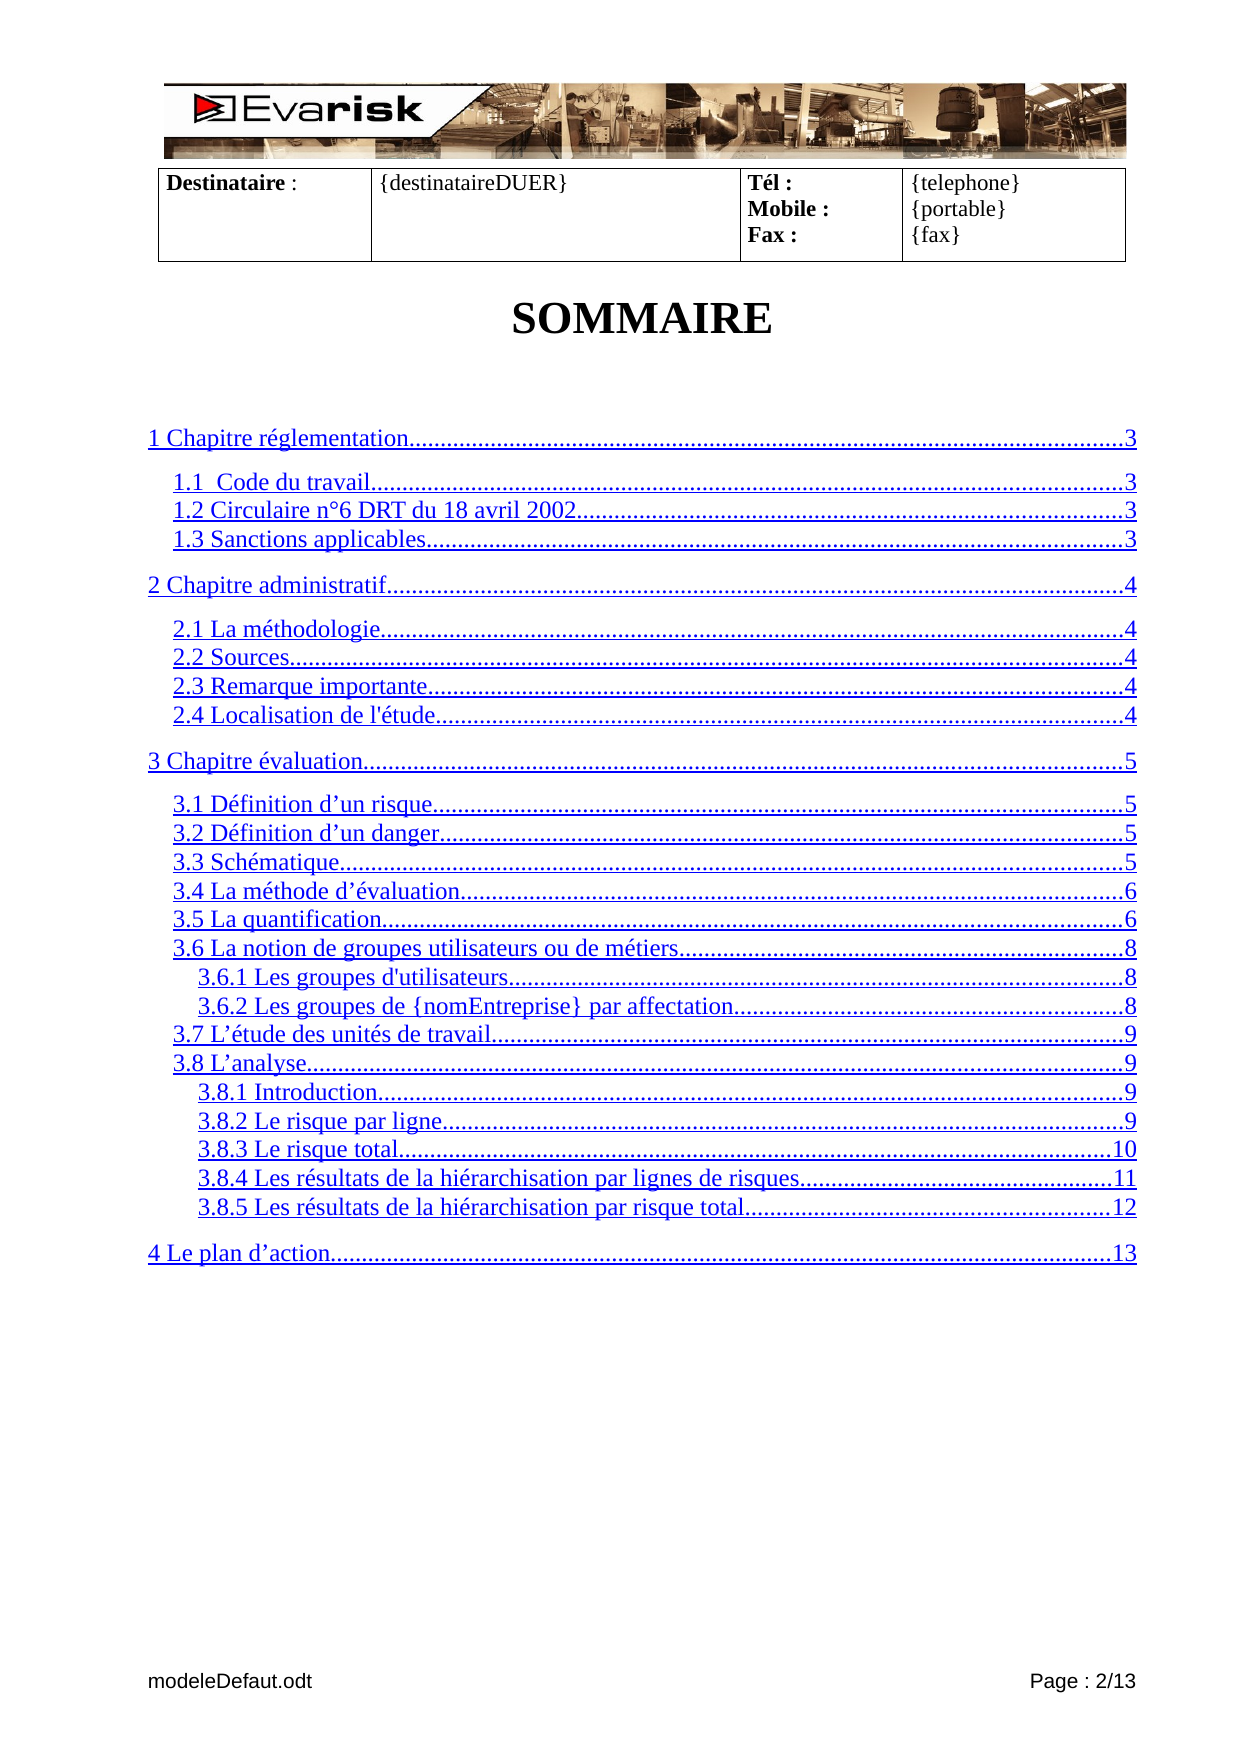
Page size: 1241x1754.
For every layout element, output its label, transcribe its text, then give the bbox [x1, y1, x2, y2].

text 3.2 Définition d’un danger 5 [173, 818, 1137, 843]
text 2.1 La méthodologie 4 [173, 614, 1137, 639]
text 3.5 La quantification 6 [173, 904, 1137, 929]
text 3.8.3 Le risque total 10 [198, 1134, 1137, 1159]
text 3 Chapitre évaluation 5 [148, 746, 1137, 771]
text 3.4 La méthode d’évaluation 6 [173, 876, 1137, 901]
text 1.3 Sanctions applicables 3 [173, 524, 1137, 549]
text 4 Le plan d’action 13 [148, 1238, 1137, 1263]
text SOMMAIRE [148, 291, 1137, 343]
text 3.6.2 Les groupes de {nomEntreprise} par affectation 8 [198, 991, 1137, 1016]
text 3.3 Schématique 5 [173, 847, 1137, 872]
text 3.8.2 Le risque par ligne 9 [198, 1106, 1137, 1131]
text 3.8.1 Introduction 9 [198, 1077, 1137, 1102]
table_cell Tél : Mobile : Fax : [741, 169, 902, 261]
text 1 Chapitre réglementation 3 [148, 423, 1137, 448]
text 2.2 Sources 4 [173, 642, 1137, 667]
text 3.6.1 Les groupes d'utilisateurs 8 [198, 962, 1137, 987]
text 3.1 Définition d’un risque 5 [173, 789, 1137, 814]
text 3.8 L’analyse 9 [173, 1048, 1137, 1073]
text 2.4 Localisation de l'étude 4 [173, 700, 1137, 725]
table_cell {destinataireDUER} [372, 169, 740, 261]
text 3.8.4 Les résultats de la hiérarchisation par lignes de risques 11 [198, 1163, 1137, 1188]
text 1.1 Code du travail 3 [173, 467, 1137, 492]
table_cell Destinataire : [159, 169, 371, 261]
text 3.8.5 Les résultats de la hiérarchisation par risque total 12 [198, 1192, 1137, 1217]
table_cell {telephone} {portable} {fax} [903, 169, 1125, 261]
text 2 Chapitre administratif 4 [148, 571, 1137, 596]
text 3.7 L’étude des unités de travail 9 [173, 1019, 1137, 1044]
text 1.2 Circulaire n°6 DRT du 18 avril 2002 3 [173, 495, 1137, 520]
text 3.6 La notion de groupes utilisateurs ou de métiers 8 [173, 933, 1137, 958]
text 2.3 Remarque importante 4 [173, 671, 1137, 696]
